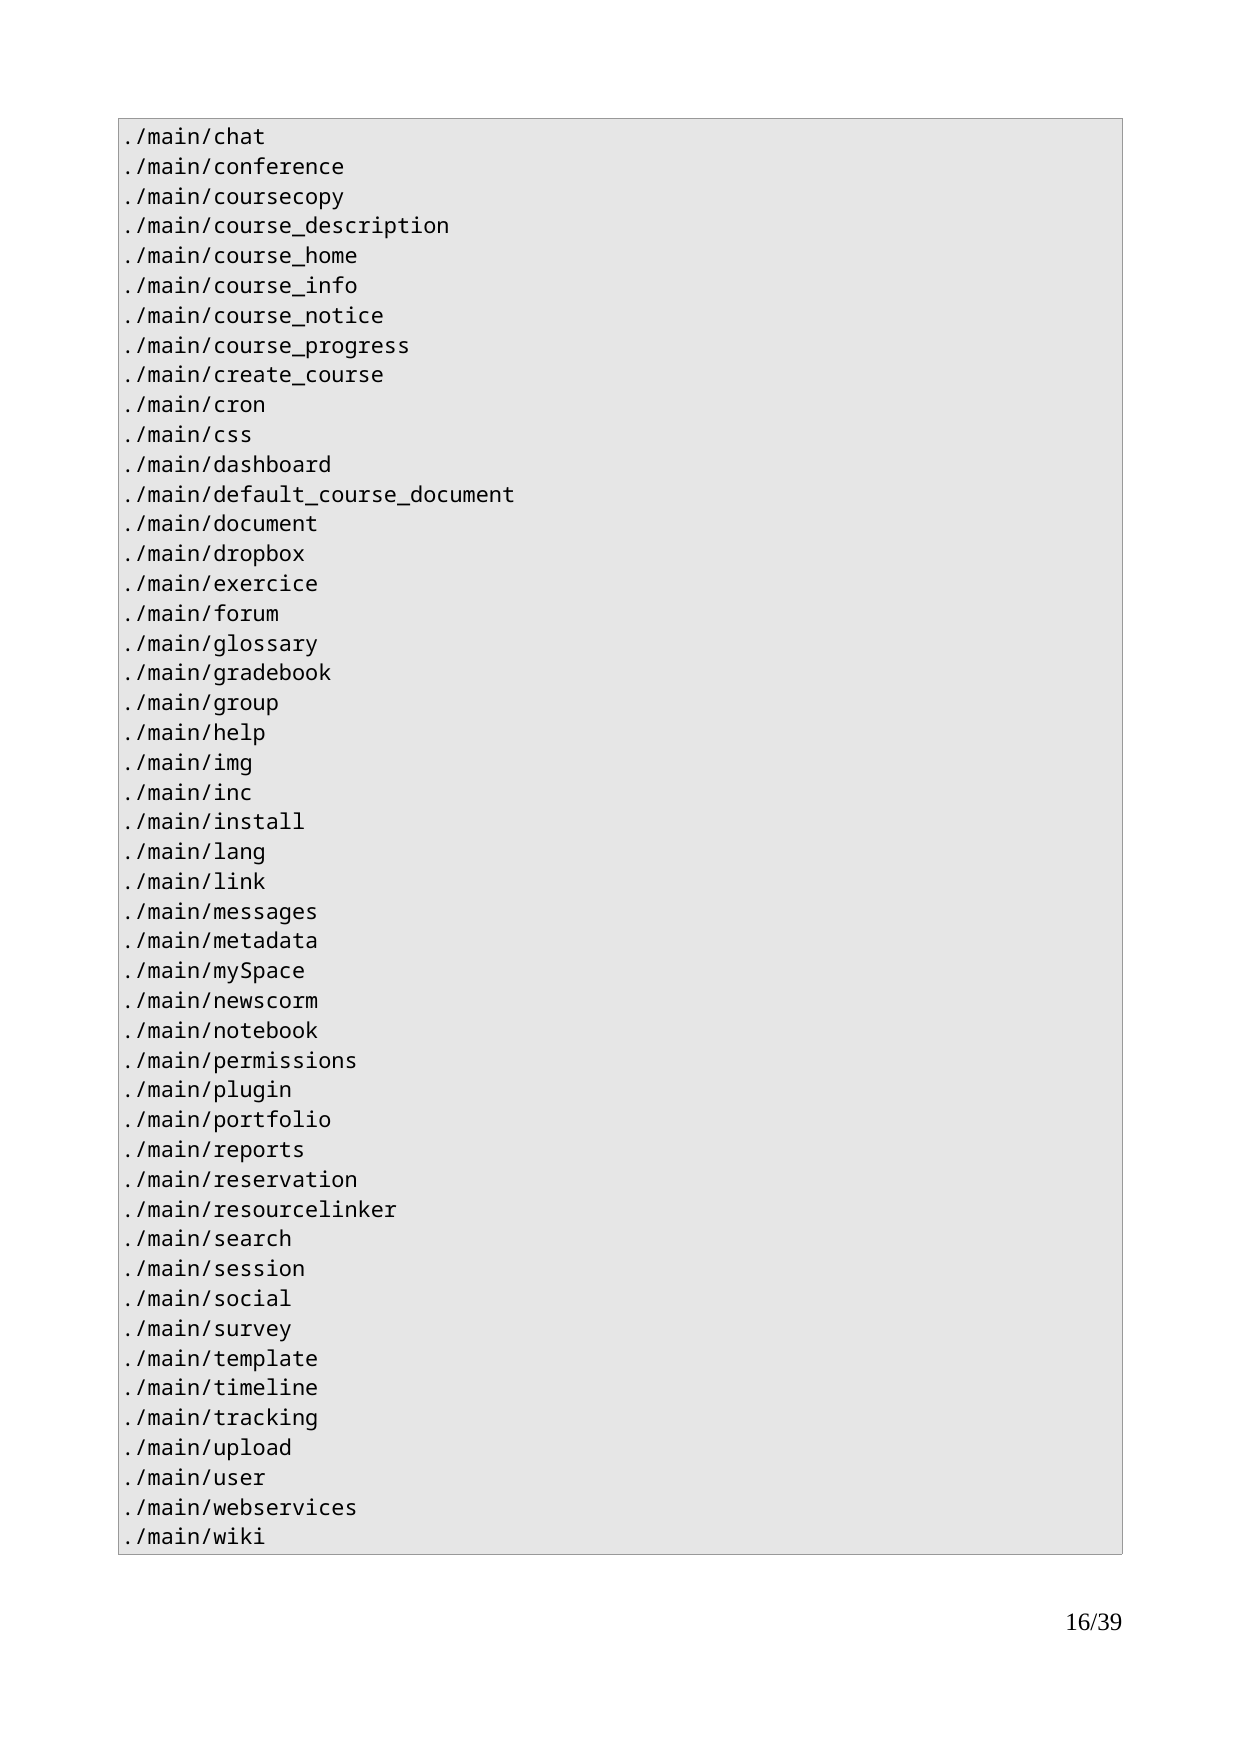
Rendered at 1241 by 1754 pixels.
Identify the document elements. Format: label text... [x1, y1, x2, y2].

text ./main/chat ./main/conference ./main/coursecopy ./main/course_description ./main/course_home ./main/course_info ./main/course_notice ./main/course_progress ./main/create_course ./main/cron ./main/css ./main/dashboard ./main/default_course_document ./main/document ./main/dropbox ./main/exercice ./main/forum ./main/glossary ./main/gradebook ./main/group ./main/help ./main/img ./main/inc ./main/install ./main/lang ./main/link ./main/messages ./main/metadata ./main/mySpace ./main/newscorm ./main/notebook ./main/permissions ./main/plugin ./main/portfolio ./main/reports ./main/reservation ./main/resourcelinker ./main/search ./main/session ./main/social ./main/survey ./main/template ./main/timeline ./main/tracking ./main/upload ./main/user ./main/webservices ./main/wiki [119, 119, 1122, 1554]
